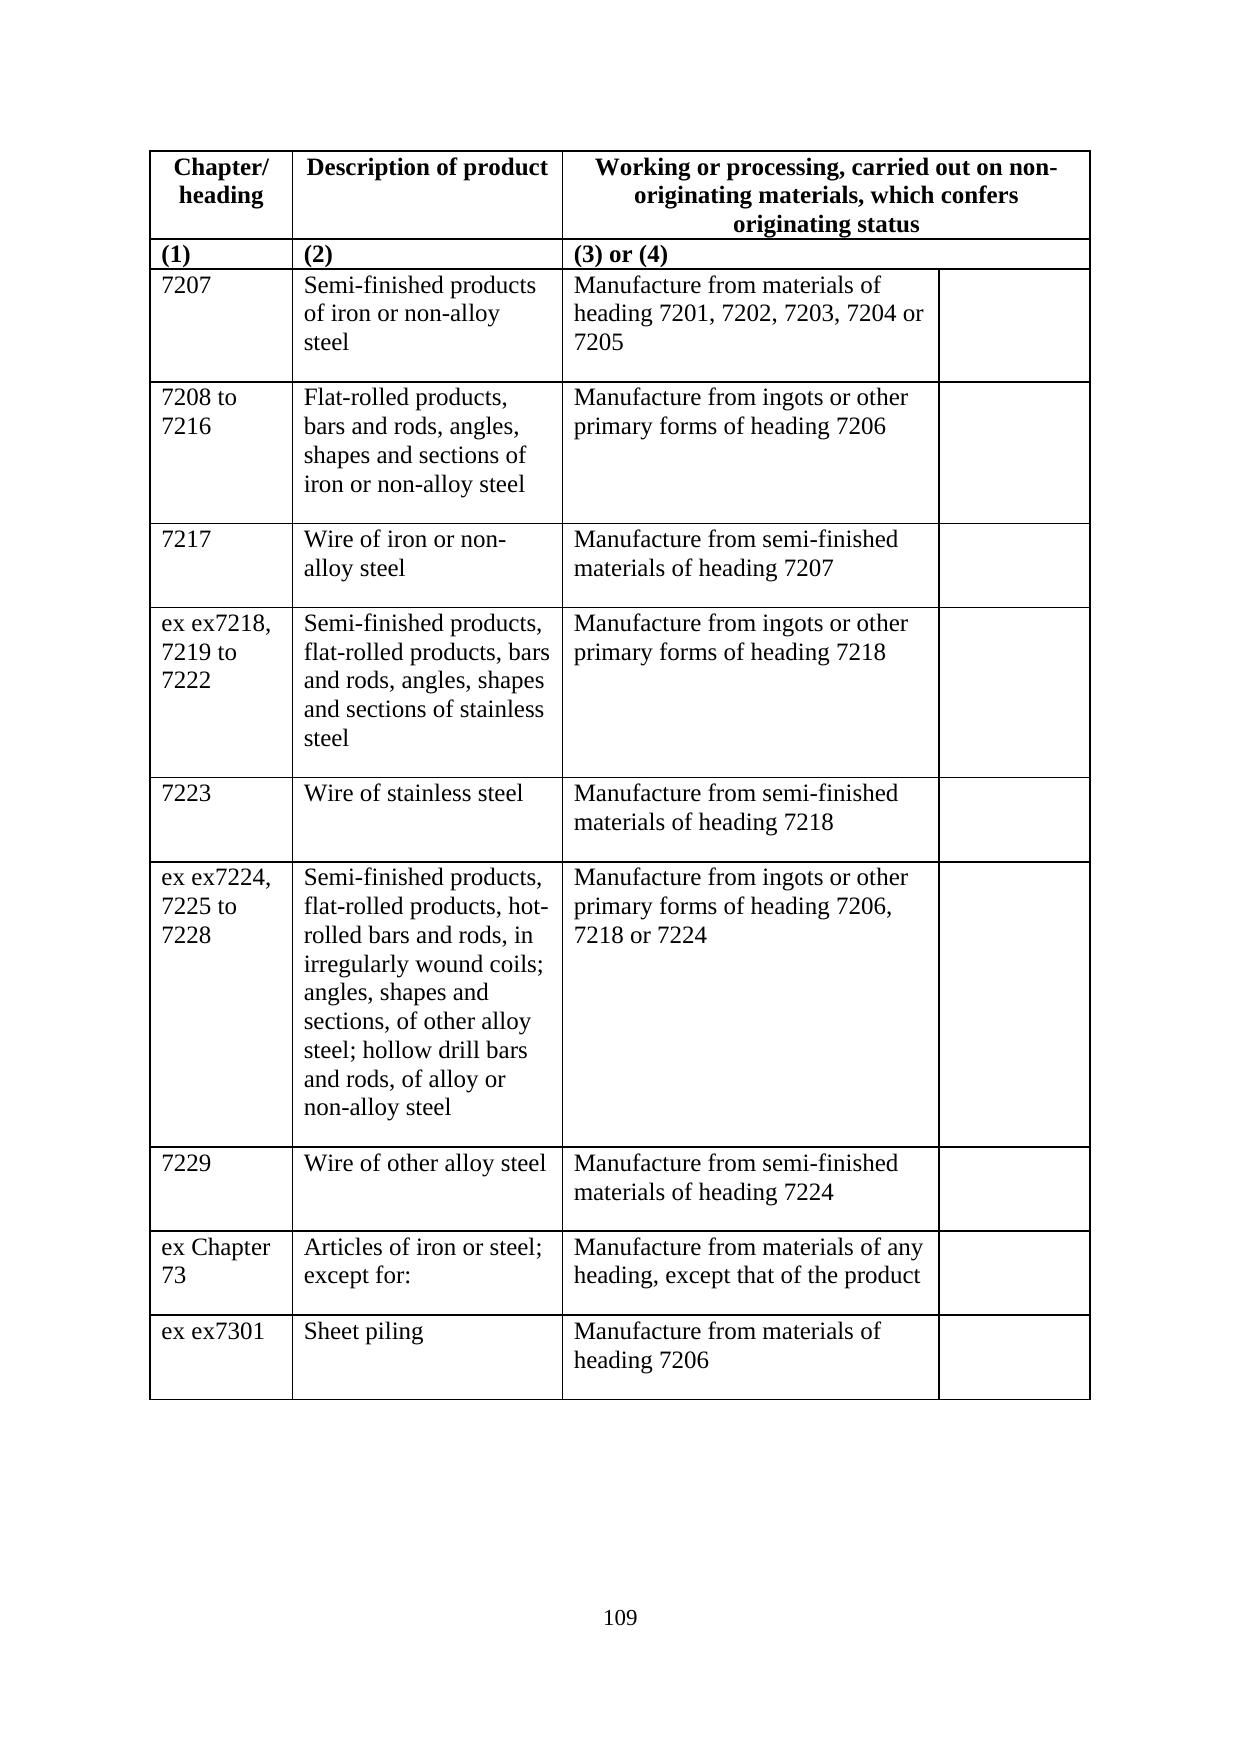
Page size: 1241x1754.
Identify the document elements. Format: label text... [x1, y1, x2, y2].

table_cell 7229 [151, 1148, 292, 1230]
table_cell (2) [293, 240, 562, 268]
table_cell 7207 [151, 270, 292, 381]
table_cell 7208 to 7216 [151, 383, 292, 522]
table_cell [940, 524, 1089, 607]
table_cell Manufacture from semi-finished materials of heading 7207 [563, 524, 938, 607]
table_cell Wire of iron or non-alloy steel [293, 524, 562, 607]
table_cell Flat-rolled products, bars and rods, angles, shapes and sections of iron or non-alloy steel [293, 383, 562, 522]
table_cell Semi-finished products of iron or non-alloy steel [293, 270, 562, 381]
table_cell (3) or (4) [563, 240, 1089, 268]
table_cell Manufacture from ingots or other primary forms of heading 7206 [563, 383, 938, 522]
table_cell 7223 [151, 778, 292, 861]
table_cell Wire of other alloy steel [293, 1148, 562, 1230]
table_cell Manufacture from materials of heading 7206 [563, 1316, 938, 1398]
table_cell Manufacture from ingots or other primary forms of heading 7218 [563, 608, 938, 777]
table_cell [940, 270, 1089, 381]
table_cell [940, 383, 1089, 522]
table_cell Semi-finished products, flat-rolled products, bars and rods, angles, shapes and sections of stainless steel [293, 608, 562, 777]
table_cell (1) [151, 240, 292, 268]
table_cell Manufacture from materials of any heading, except that of the product [563, 1232, 938, 1314]
table_cell ex Chapter 73 [151, 1232, 292, 1314]
table_cell 7217 [151, 524, 292, 607]
table_header Chapter/ heading [151, 152, 292, 238]
table_cell ex ex7218, 7219 to 7222 [151, 608, 292, 777]
table_cell [940, 863, 1089, 1146]
table_cell Articles of iron or steel; except for: [293, 1232, 562, 1314]
table_cell Manufacture from ingots or other primary forms of heading 7206, 7218 or 7224 [563, 863, 938, 1146]
table_cell [940, 1316, 1089, 1398]
table_cell Manufacture from semi-finished materials of heading 7218 [563, 778, 938, 861]
table_header Working or processing, carried out on non-originating materials, which confers originating status [563, 152, 1089, 238]
table_cell Manufacture from materials of heading 7201, 7202, 7203, 7204 or 7205 [563, 270, 938, 381]
table_header Description of product [293, 152, 562, 238]
table_cell [940, 608, 1089, 777]
table_cell Manufacture from semi-finished materials of heading 7224 [563, 1148, 938, 1230]
table_cell [940, 1232, 1089, 1314]
table_cell Semi-finished products, flat-rolled products, hot-rolled bars and rods, in irregularly wound coils; angles, shapes and sections, of other alloy steel; hollow drill bars and rods, of alloy or non-alloy steel [293, 863, 562, 1146]
table_cell ex ex7224, 7225 to 7228 [151, 863, 292, 1146]
table_cell Sheet piling [293, 1316, 562, 1398]
table_cell [940, 1148, 1089, 1230]
table_cell [940, 778, 1089, 861]
table_cell ex ex7301 [151, 1316, 292, 1398]
table_cell Wire of stainless steel [293, 778, 562, 861]
